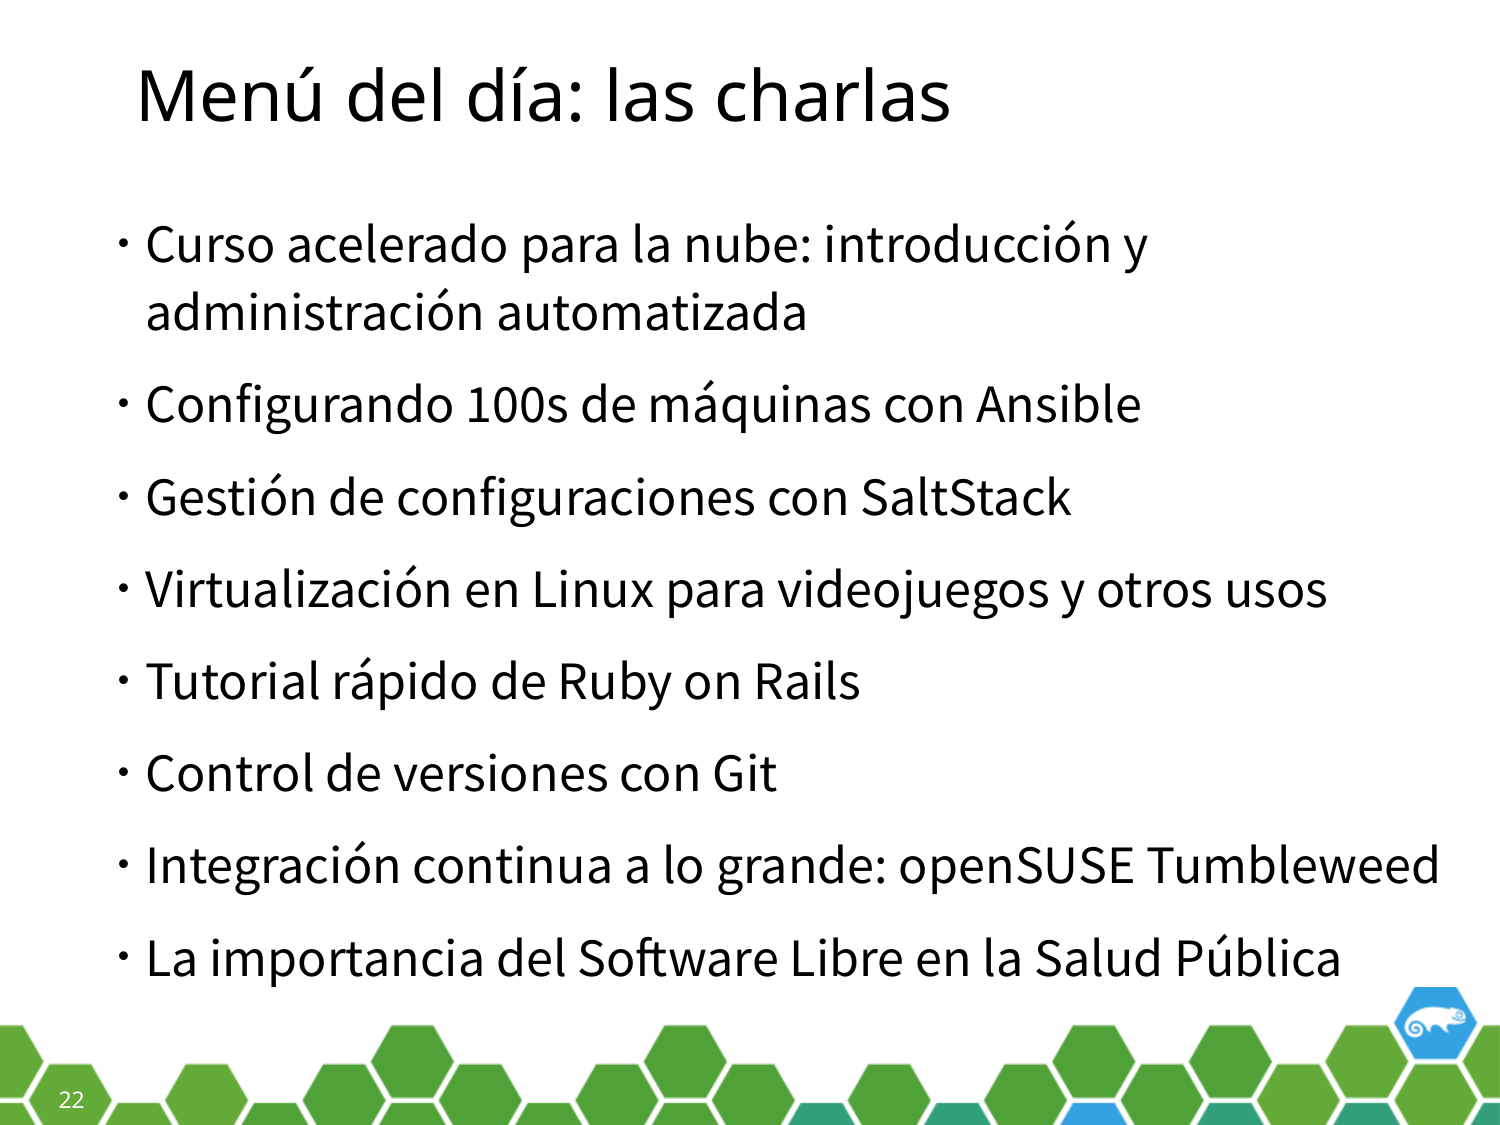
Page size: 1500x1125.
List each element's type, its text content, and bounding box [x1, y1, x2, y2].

list Curso acelerado para la nube: introducción y administración automatizada Configurando 100s de máquinas con Ansible Gestión de configuraciones con SaltStack Virtualización en Linux para videojuegos y otros usos Tutorial rápido de Ruby on Rails Control de versiones con Git Integración continua a lo grande: openSUSE Tumbleweed La importancia del Software Libre en la Salud Pública [117, 208, 1455, 862]
picture [0, 987, 1500, 1125]
title Menú del día: las charlas [135, 12, 1372, 175]
